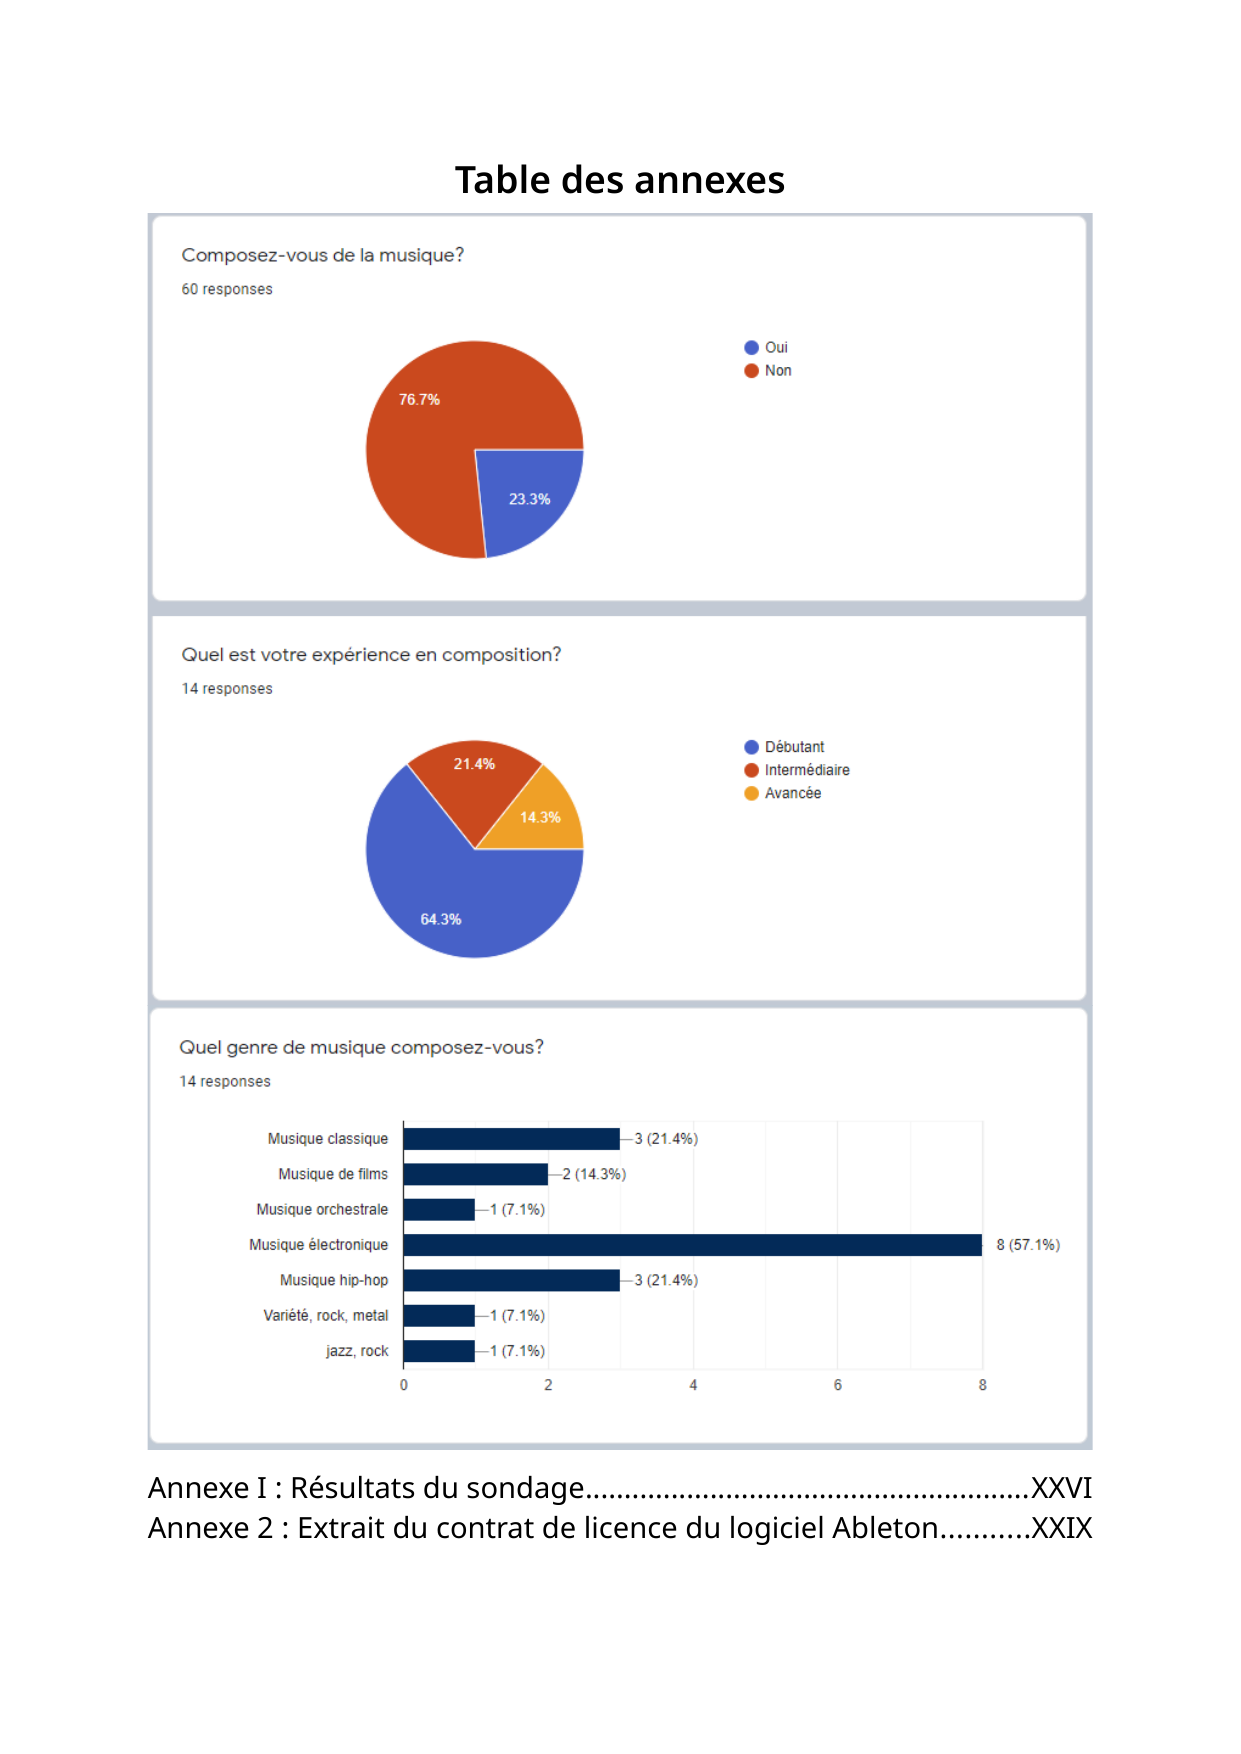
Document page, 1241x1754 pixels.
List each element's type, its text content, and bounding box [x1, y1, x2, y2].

text Annexe I : Résultats du sondage XXVI [148, 1450, 1093, 1507]
picture [147, 213, 1093, 1450]
subtitle Table des annexes [148, 151, 1093, 207]
text Annexe 2 : Extrait du contrat de licence du logiciel Ableton XXIX [148, 1507, 1093, 1547]
